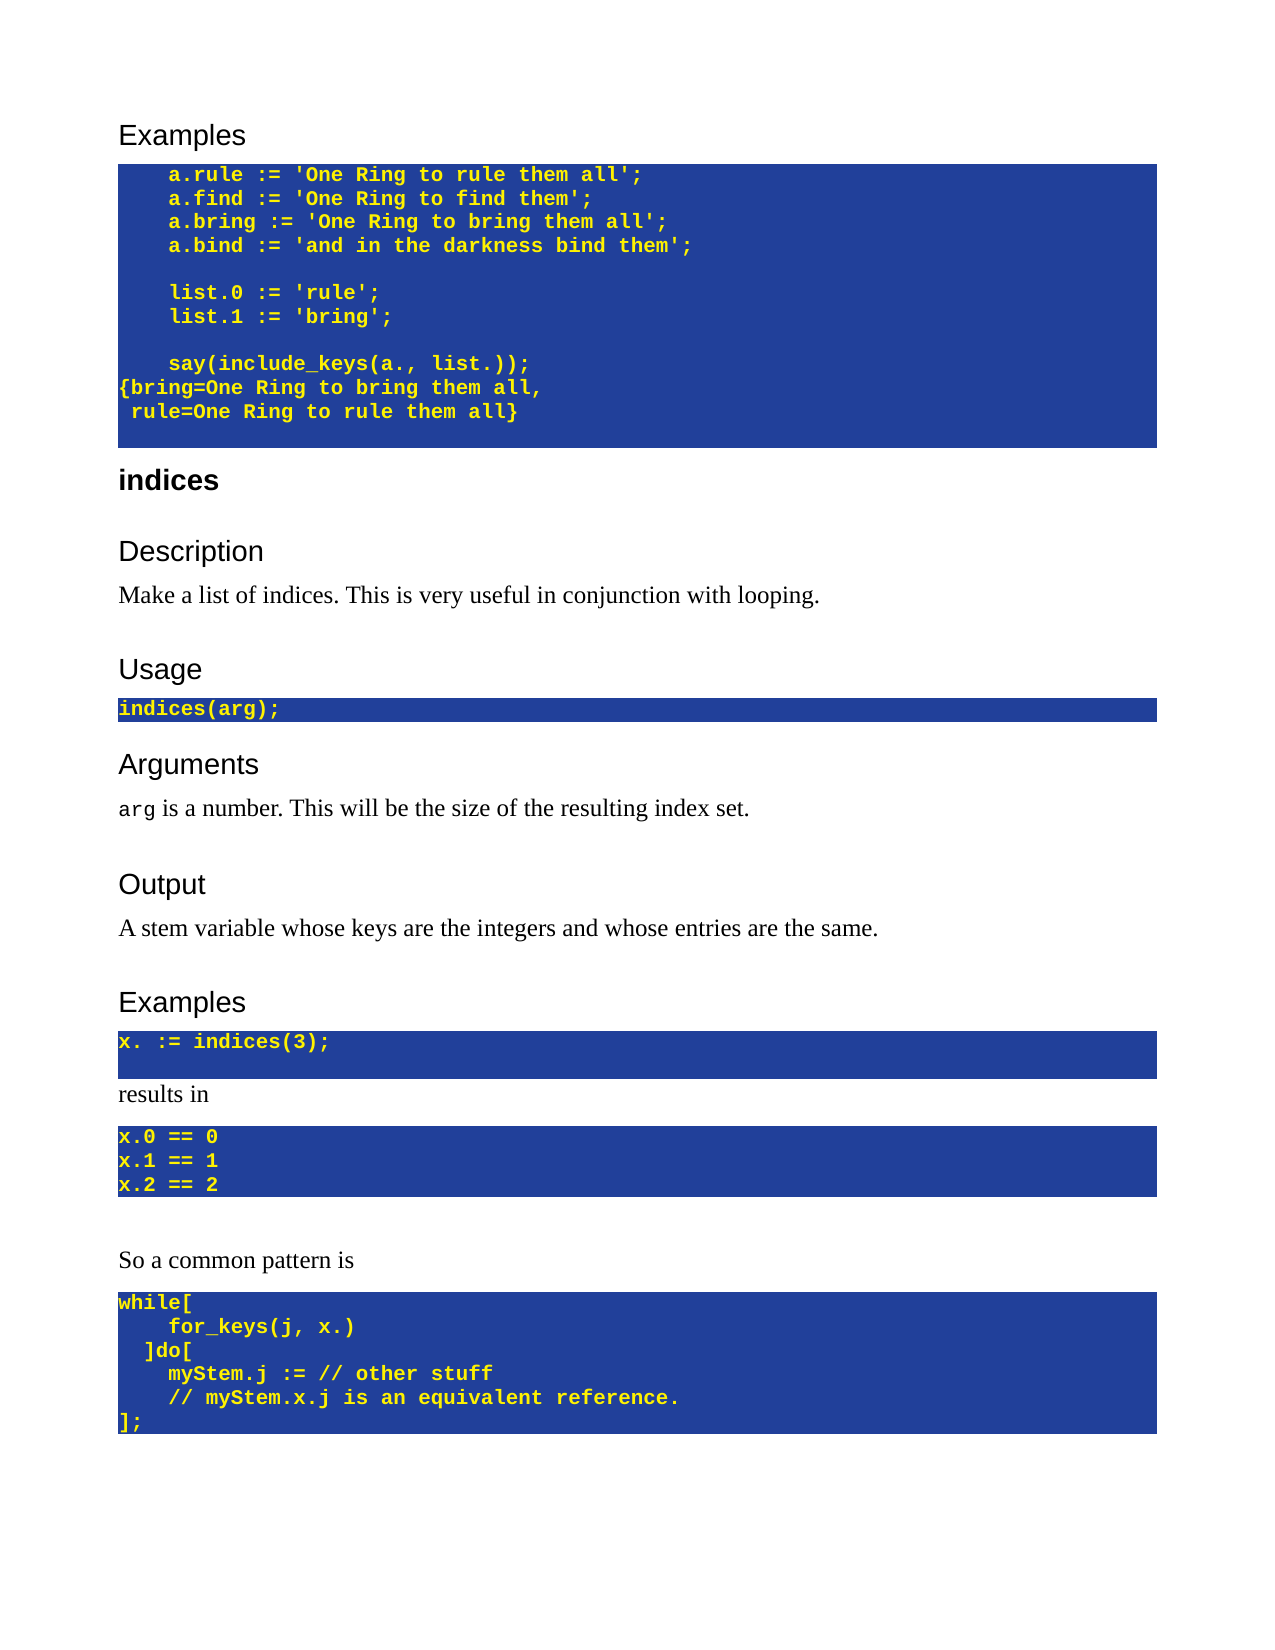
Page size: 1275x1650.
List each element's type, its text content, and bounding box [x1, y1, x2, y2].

text ]do[ [118, 1340, 1157, 1363]
text list.1 := 'bring'; [118, 306, 1157, 330]
subtitle Arguments [118, 747, 1157, 781]
text list.0 := 'rule'; [118, 282, 1157, 306]
text rule=One Ring to rule them all} [118, 401, 1157, 424]
text {bring=One Ring to bring them all, [118, 377, 1157, 401]
text a.bring := 'One Ring to bring them all'; [118, 211, 1157, 235]
text indices(arg); [118, 698, 1157, 722]
text // myStem.x.j is an equivalent reference. [118, 1387, 1157, 1411]
subtitle indices [118, 462, 1157, 496]
text x. := indices(3); [118, 1031, 1157, 1055]
text arg is a number. This will be the size of the resulting index set. [118, 793, 1157, 823]
text a.bind := 'and in the darkness bind them'; [118, 235, 1157, 259]
text A stem variable whose keys are the integers and whose entries are the same. [118, 913, 1157, 941]
text a.rule := 'One Ring to rule them all'; [118, 164, 1157, 188]
subtitle Examples [118, 118, 1157, 152]
subtitle Output [118, 867, 1157, 900]
text results in [118, 1079, 1157, 1107]
text x.1 == 1 [118, 1150, 1157, 1173]
subtitle Examples [118, 985, 1157, 1019]
text say(include_keys(a., list.)); [118, 353, 1157, 377]
text x.2 == 2 [118, 1173, 1157, 1197]
text x.0 == 0 [118, 1126, 1157, 1150]
text myStem.j := // other stuff [118, 1363, 1157, 1387]
subtitle Description [118, 534, 1157, 567]
text ]; [118, 1411, 1157, 1434]
text for_keys(j, x.) [118, 1316, 1157, 1340]
subtitle Usage [118, 652, 1157, 686]
text Make a list of indices. This is very useful in conjunction with looping. [118, 580, 1157, 608]
text while[ [118, 1292, 1157, 1316]
text a.find := 'One Ring to find them'; [118, 188, 1157, 211]
text So a common pattern is [118, 1245, 1157, 1273]
